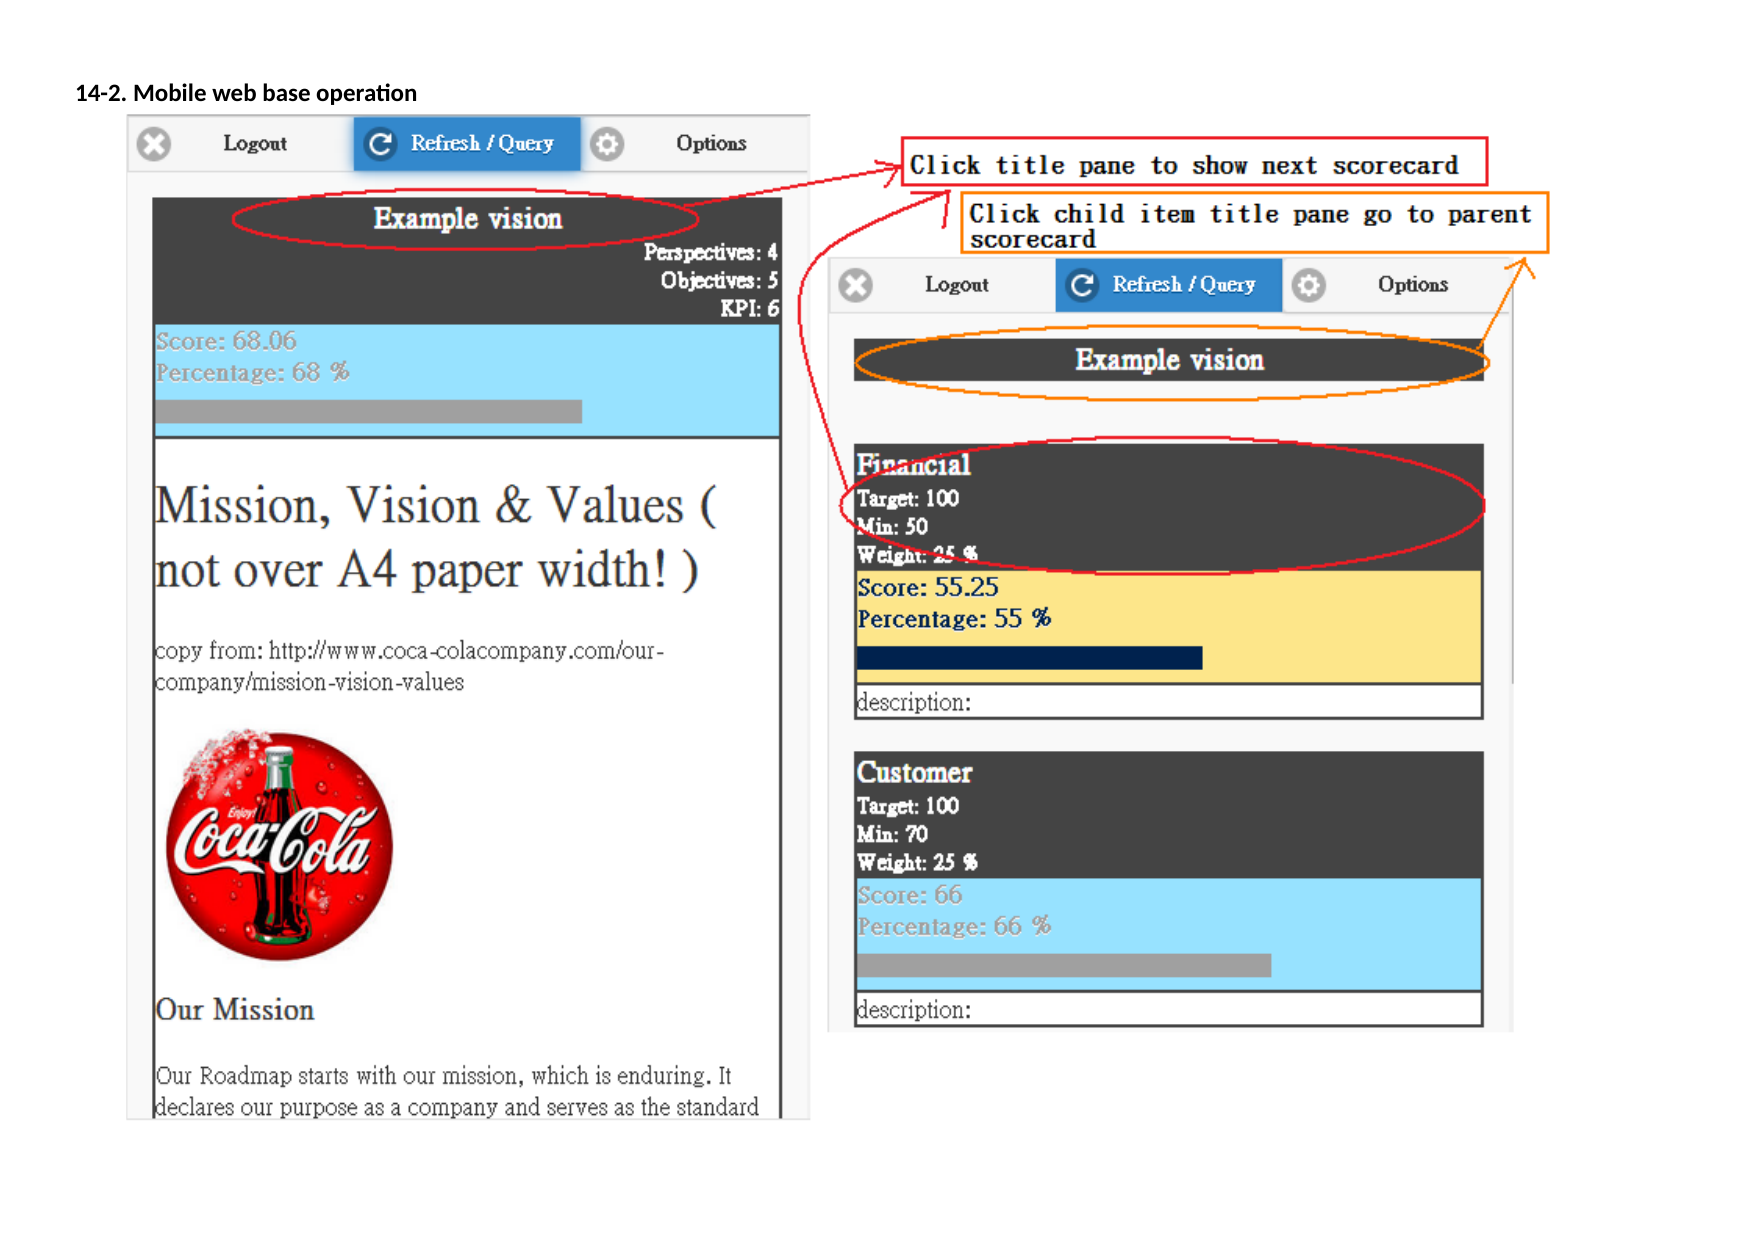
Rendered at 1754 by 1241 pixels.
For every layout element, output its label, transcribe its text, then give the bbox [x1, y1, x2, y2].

text 14-2. Mobile web base operation [75, 76, 1679, 114]
